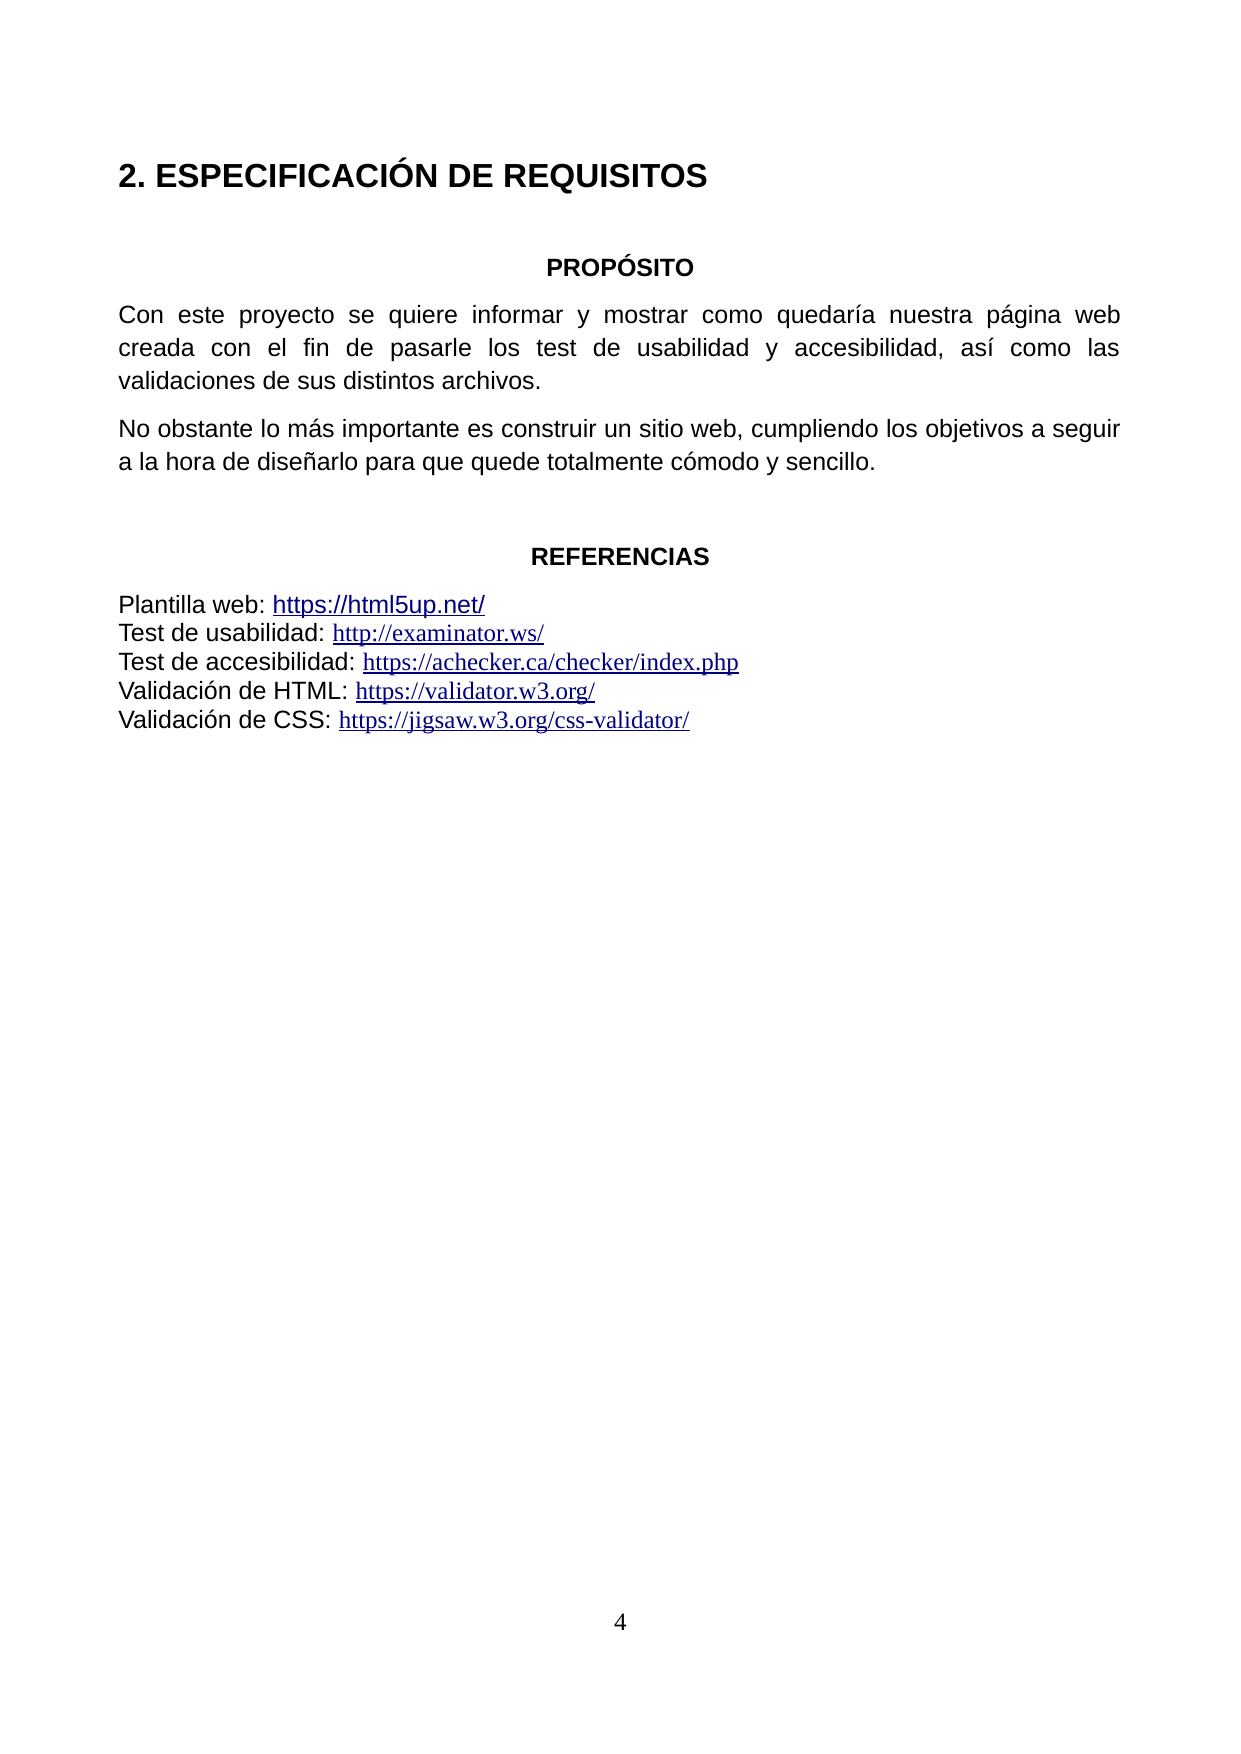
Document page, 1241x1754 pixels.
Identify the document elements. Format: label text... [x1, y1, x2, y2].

text No obstante lo más importante es construir un sitio web, cumpliendo los objetivos a seguir a la hora de diseñarlo para que quede totalmente cómodo y sencillo. [118, 414, 1122, 476]
text Con este proyecto se quiere informar y mostrar como quedaría nuestra página web creada con el fin de pasarle los test de usabilidad y accesibilidad, así como las validaciones de sus distintos archivos. [118, 300, 1122, 395]
text Test de accesibilidad: https://achecker.ca/checker/index.php Validación de HTML: https://validator.w3.org/ Validación de CSS: https://jigsaw.w3.org/css-validator/ [118, 647, 1122, 734]
text 2. ESPECIFICACIÓN DE REQUISITOS [118, 157, 1122, 195]
text PROPÓSITO [118, 252, 1122, 281]
text REFERENCIAS [118, 542, 1122, 571]
text Test de usabilidad: http://examinator.ws/ [118, 618, 1122, 647]
text Plantilla web: https://html5up.net/ [118, 589, 1122, 618]
